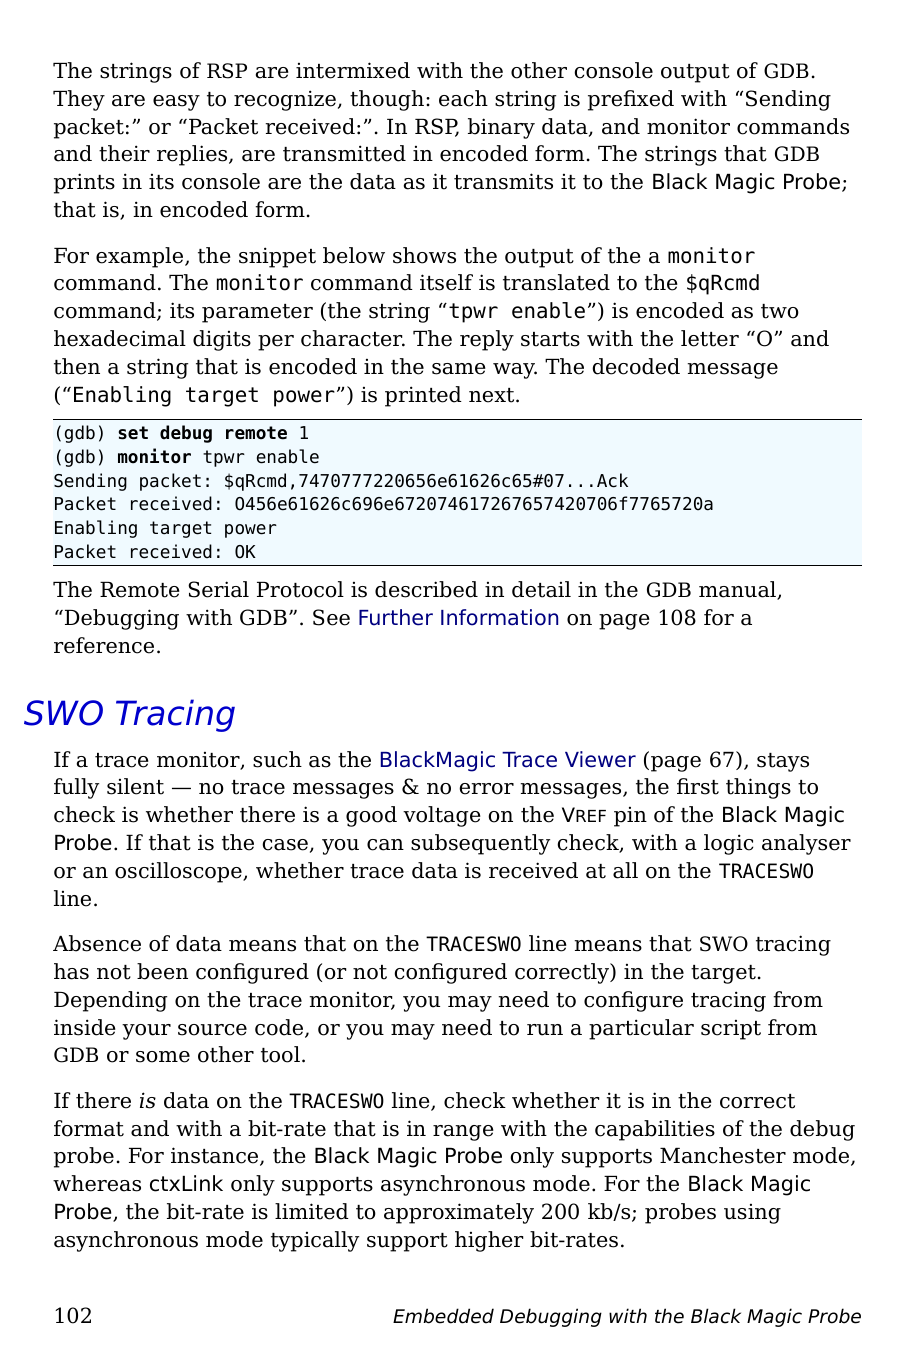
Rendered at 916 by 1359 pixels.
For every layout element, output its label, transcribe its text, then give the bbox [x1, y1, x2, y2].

text For example, the snippet below shows the output of the a monitor command. The monitor command itself is translated to the $qRcmd command; its parameter (the string “tpwr enable”) is encoded as two hexadecimal digits per character. The reply starts with the letter “O” and then a string that is encoded in the same way. The decoded message (“Enabling target power”) is printed next. [53, 244, 862, 407]
text Enabling target power [53, 514, 862, 538]
text Absence of data means that on the TRACESWO line means that SWO tracing has not been configured (or not configured correctly) in the target. Depending on the trace monitor, you may need to configure tracing from inside your source code, or you may need to run a particular script from GDB or some other tool. [53, 932, 862, 1068]
text Packet received: OK [53, 538, 862, 565]
text The strings of RSP are intermixed with the other console output of GDB. They are easy to recognize, though: each string is prefixed with “Sending packet:” or “Packet received:”. In RSP, binary data, and monitor commands and their replies, are transmitted in encoded form. The strings that GDB prints in its console are the data as it transmits it to the Black Magic Probe; that is, in encoded form. [53, 59, 862, 222]
text The Remote Serial Protocol is described in detail in the GDB manual, “Debugging with GDB”. See Further Information on page 108 for a reference. [53, 578, 862, 658]
text If there is data on the TRACESWO line, check whether it is in the correct format and with a bit-rate that is in range with the capabilities of the debug probe. For instance, the Black Magic Probe only supports Manchester mode, whereas ctxLink only supports asynchronous mode. For the Black Magic Probe, the bit-rate is limited to approximately 200 kb/s; probes using asynchronous mode typically support higher bit-rates. [53, 1089, 862, 1252]
text Sending packet: $qRcmd,7470777220656e61626c65#07...Ack [53, 467, 862, 490]
text Packet received: O456e61626c696e672074617267657420706f7765720a [53, 490, 862, 514]
text If a trace monitor, such as the BlackMagic Trace Viewer (page 67), stays fully silent — no trace messages & no error messages, the first things to check is whether there is a good voltage on the VREF pin of the Black Magic Probe. If that is the case, you can subsequently check, with a logic analyser or an oscilloscope, whether trace data is received at all on the TRACESWO line. [53, 748, 862, 911]
subtitle SWO Tracing [24, 694, 862, 733]
text (gdb) monitor tpwr enable [53, 443, 862, 467]
text (gdb) set debug remote 1 [53, 420, 862, 443]
